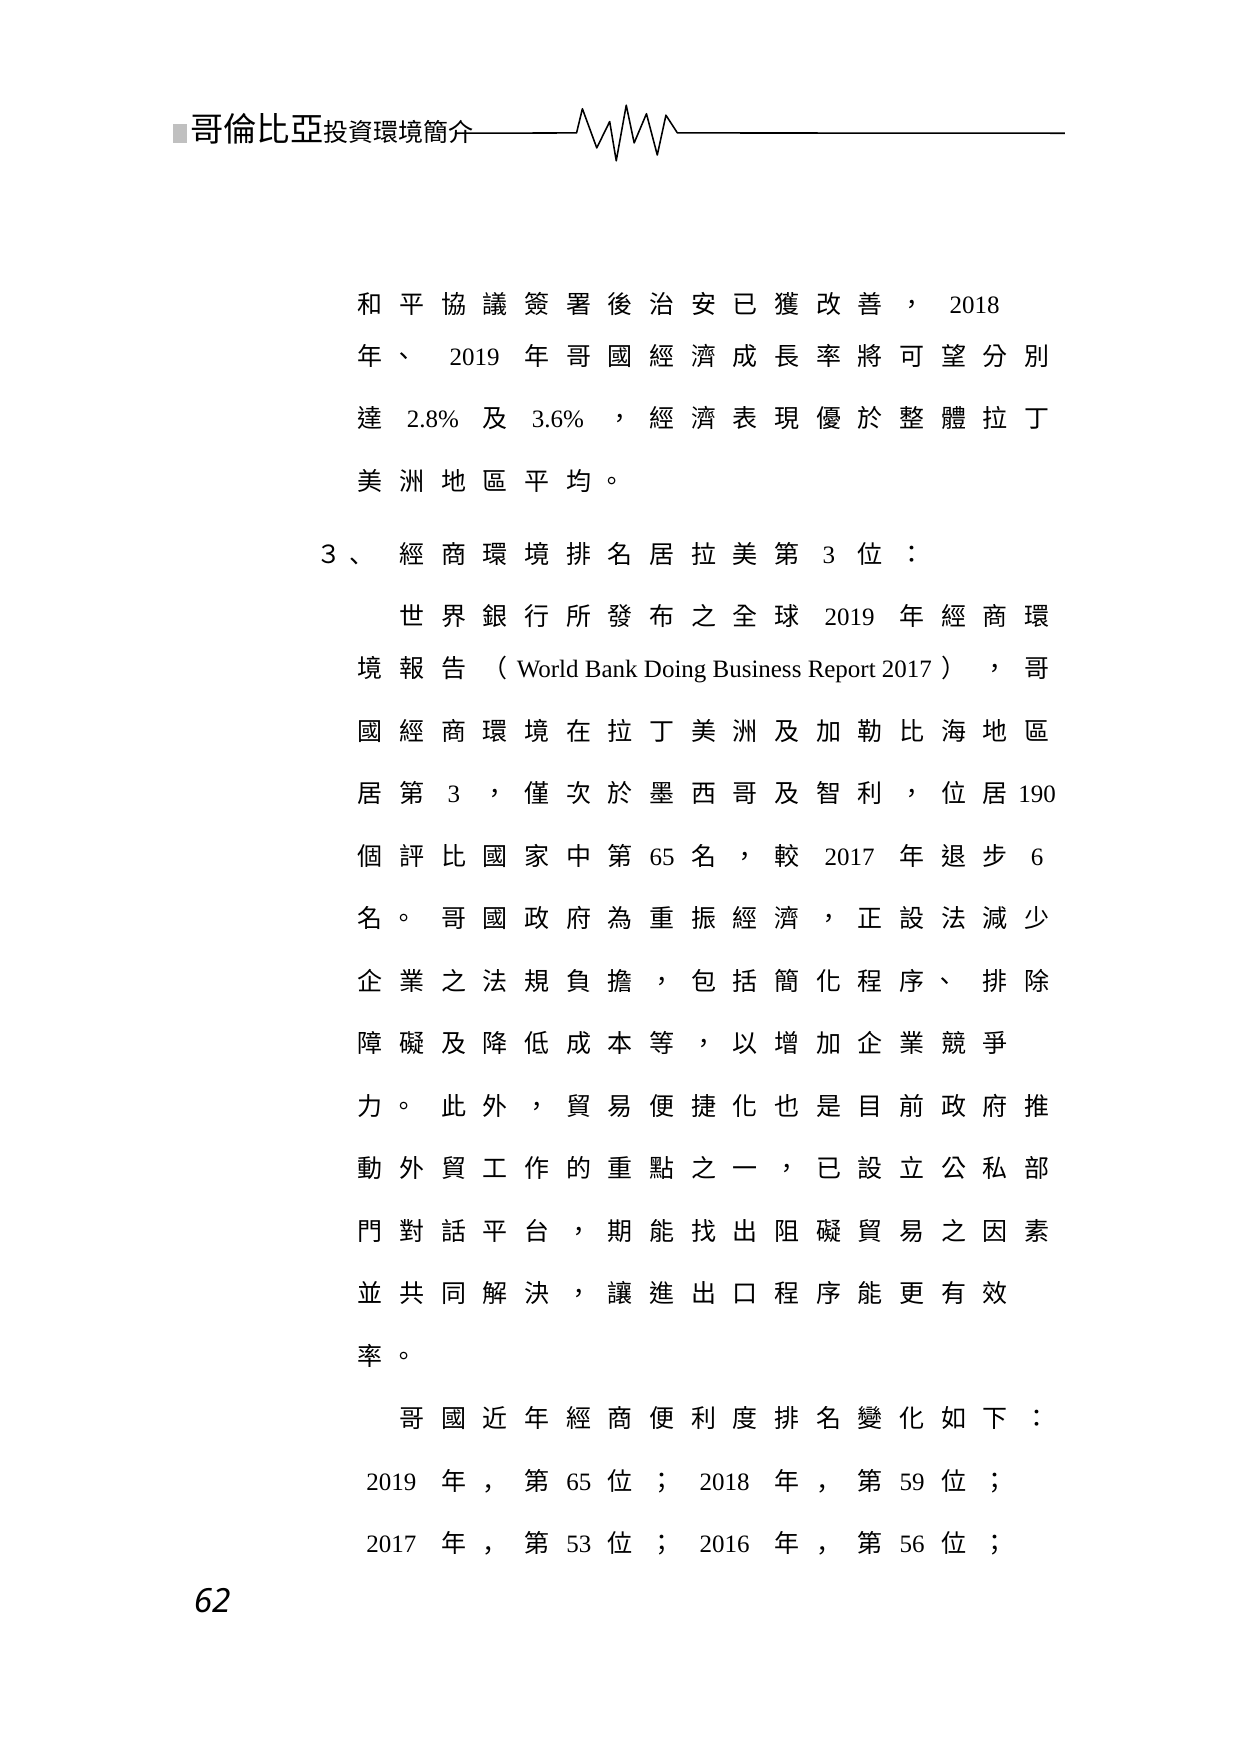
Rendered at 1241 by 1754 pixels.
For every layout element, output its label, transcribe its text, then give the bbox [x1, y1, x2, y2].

text 哥國近年經商便利度排名變化如下：2019年，第65位；2018年，第59位；2017年，第53位；2016年，第56位； [330, 1375, 1058, 1563]
text 和平協議簽署後治安已獲改善，2018年、2019年哥國經濟成長率將可望分別達2.8%及3.6%，經濟表現優於整體拉丁美洲地區平均。 [330, 250, 1058, 500]
text 世界銀行所發布之全球2019年經商環境報告（World Bank Doing Business Report 2017），哥國經商環境在拉丁美洲及加勒比海地區居第3，僅次於墨西哥及智利，位居190個評比國家中第65名，較2017年退步6名。哥國政府為重振經濟，正設法減少企業之法規負擔，包括簡化程序、排除障礙及降低成本等，以增加企業競爭力。此外，貿易便捷化也是目前政府推動外貿工作的重點之一，已設立公私部門對話平台，期能找出阻礙貿易之因素並共同解決，讓進出口程序能更有效率。 [330, 563, 1058, 1375]
text ３、經商環境排名居拉美第3位： [281, 500, 1058, 563]
